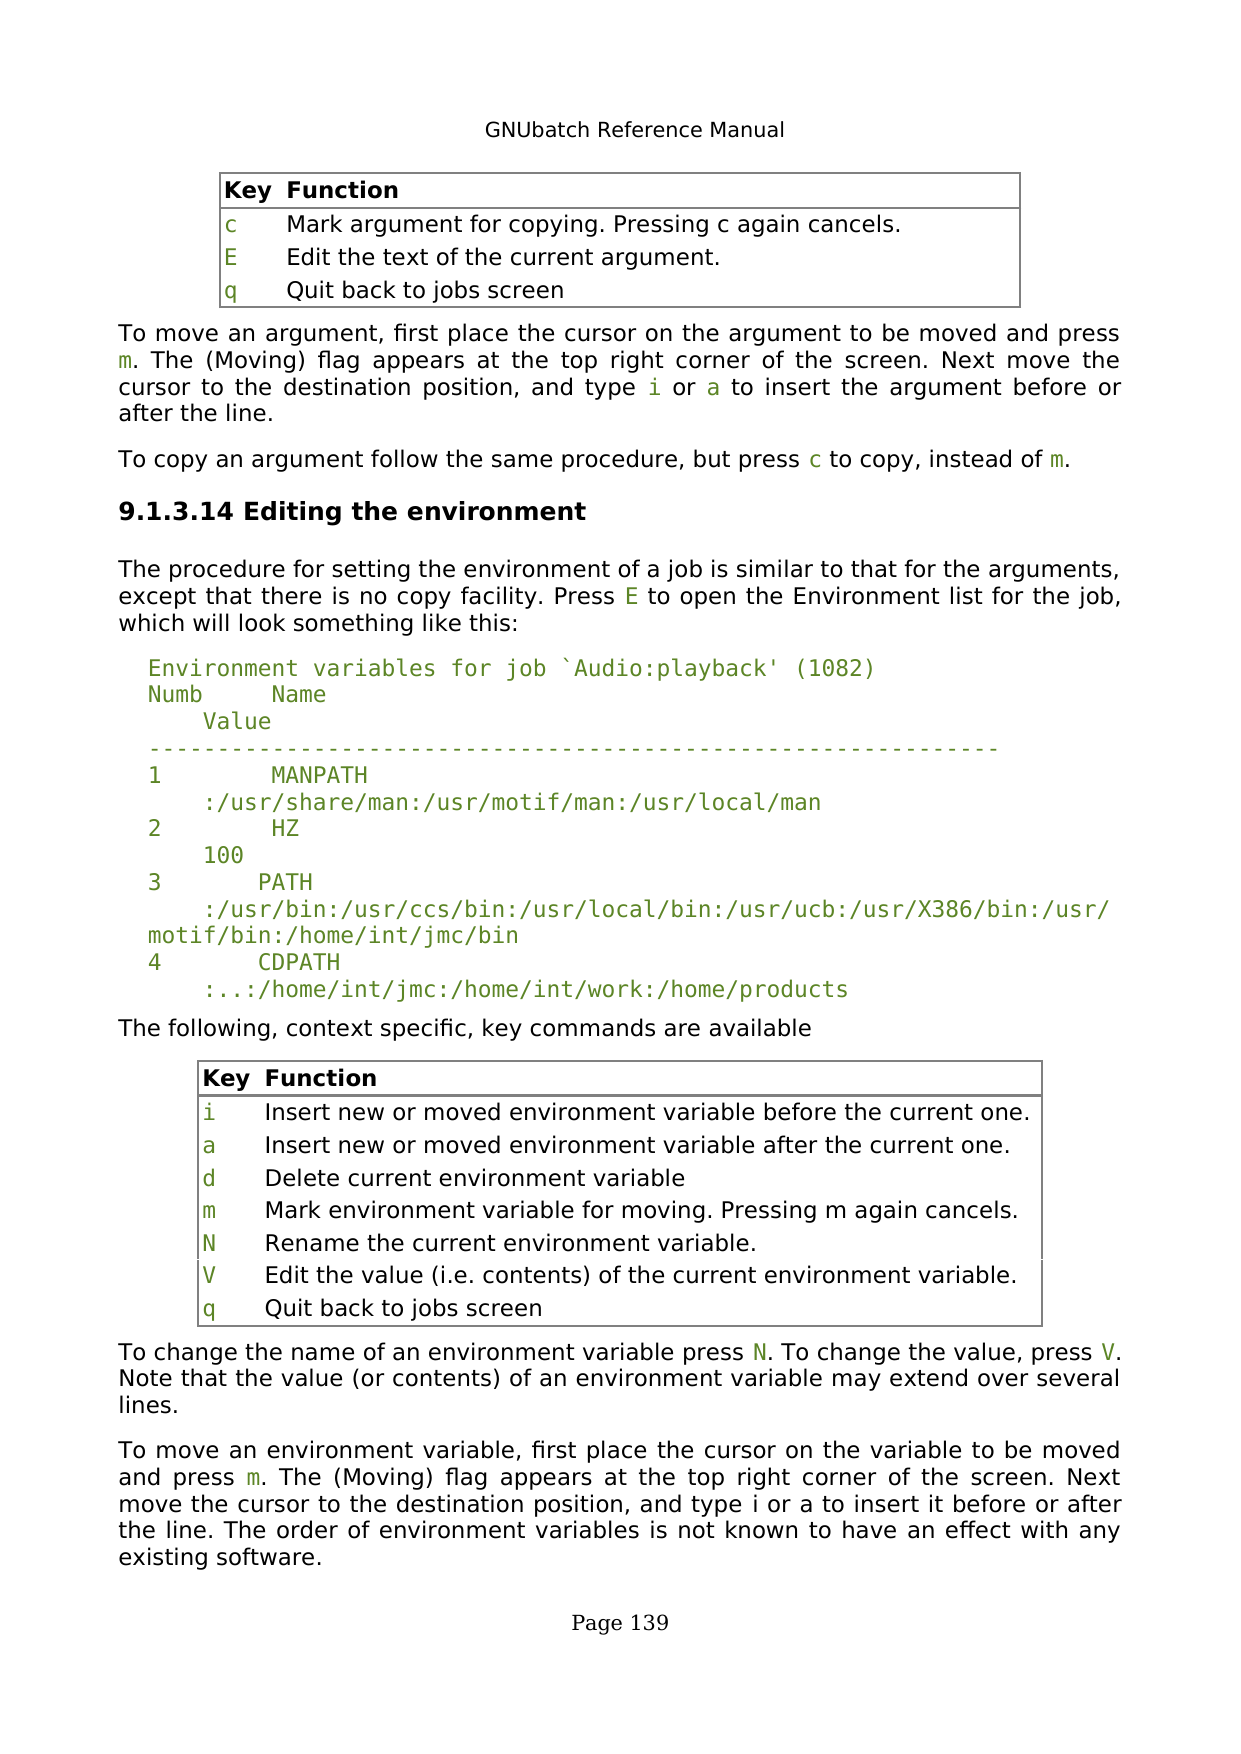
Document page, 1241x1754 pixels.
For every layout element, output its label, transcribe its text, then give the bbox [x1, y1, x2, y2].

table_cell Mark environment variable for moving. Pressing m again cancels. [261, 1194, 1041, 1227]
text The procedure for setting the environment of a job is similar to that for the arguments, except that there is no copy facility. Press E to open the Environment list for the job, which will look something like this: [118, 556, 1122, 637]
text :/usr/bin:/usr/ccs/bin:/usr/local/bin:/usr/ucb:/usr/X386/bin:/usr/ [148, 896, 1122, 923]
table_cell Insert new or moved environment variable before the current one. [261, 1097, 1041, 1129]
table_cell Delete current environment variable [261, 1162, 1041, 1194]
text To copy an argument follow the same procedure, but press c to copy, instead of m. [118, 446, 1122, 472]
text 100 [148, 842, 1122, 869]
text 3 PATH [148, 869, 1122, 896]
text :..:/home/int/jmc:/home/int/work:/home/products [148, 976, 1122, 1003]
text Value [148, 708, 1122, 735]
table_cell Mark argument for copying. Pressing c again cancels. [283, 209, 1019, 241]
text :/usr/share/man:/usr/motif/man:/usr/local/man [148, 789, 1122, 816]
table_cell Quit back to jobs screen [261, 1292, 1041, 1325]
text To move an environment variable, first place the cursor on the variable to be moved and press m. The (Moving) flag appears at the top right corner of the screen. Next move the cursor to the destination position, and type i or a to insert it before or after the line. The order of environment variables is not known to have an effect with any existing software. [118, 1437, 1122, 1571]
text 2 HZ [148, 816, 1122, 842]
table_cell Edit the value (i.e. contents) of the current environment variable. [261, 1260, 1041, 1292]
text 4 CDPATH [148, 949, 1122, 976]
table_cell q [221, 274, 283, 306]
text 1 MANPATH [148, 762, 1122, 789]
text -------------------------------------------------------------- [148, 735, 1122, 762]
table_header Key [199, 1062, 261, 1094]
text To move an argument, first place the cursor on the argument to be moved and press m. The (Moving) flag appears at the top right corner of the screen. Next move the cursor to the destination position, and type i or a to insert the argument before or after the line. [118, 320, 1122, 427]
subtitle Editing the environment [118, 497, 1122, 527]
table_cell d [199, 1162, 261, 1194]
table_cell i [199, 1097, 261, 1129]
table_cell c [221, 209, 283, 241]
text The following, context specific, key commands are available [118, 1015, 1122, 1041]
table_cell Insert new or moved environment variable after the current one. [261, 1129, 1041, 1162]
table_cell a [199, 1129, 261, 1162]
table_header Key [221, 174, 283, 207]
table_header Function [283, 174, 1019, 207]
table_cell E [221, 241, 283, 274]
table_cell m [199, 1194, 261, 1227]
table_header Function [261, 1062, 1041, 1094]
table_cell V [199, 1260, 261, 1292]
table_cell q [199, 1292, 261, 1325]
table_cell Edit the text of the current argument. [283, 241, 1019, 274]
text Numb Name [148, 682, 1122, 708]
text To change the name of an environment variable press N. To change the value, press V. Note that the value (or contents) of an environment variable may extend over several lines. [118, 1339, 1122, 1419]
table_cell N [199, 1227, 261, 1259]
table_cell Rename the current environment variable. [261, 1227, 1041, 1259]
table_cell Quit back to jobs screen [283, 274, 1019, 306]
text Environment variables for job `Audio:playback' (1082) [148, 655, 1122, 682]
text motif/bin:/home/int/jmc/bin [148, 923, 1122, 949]
